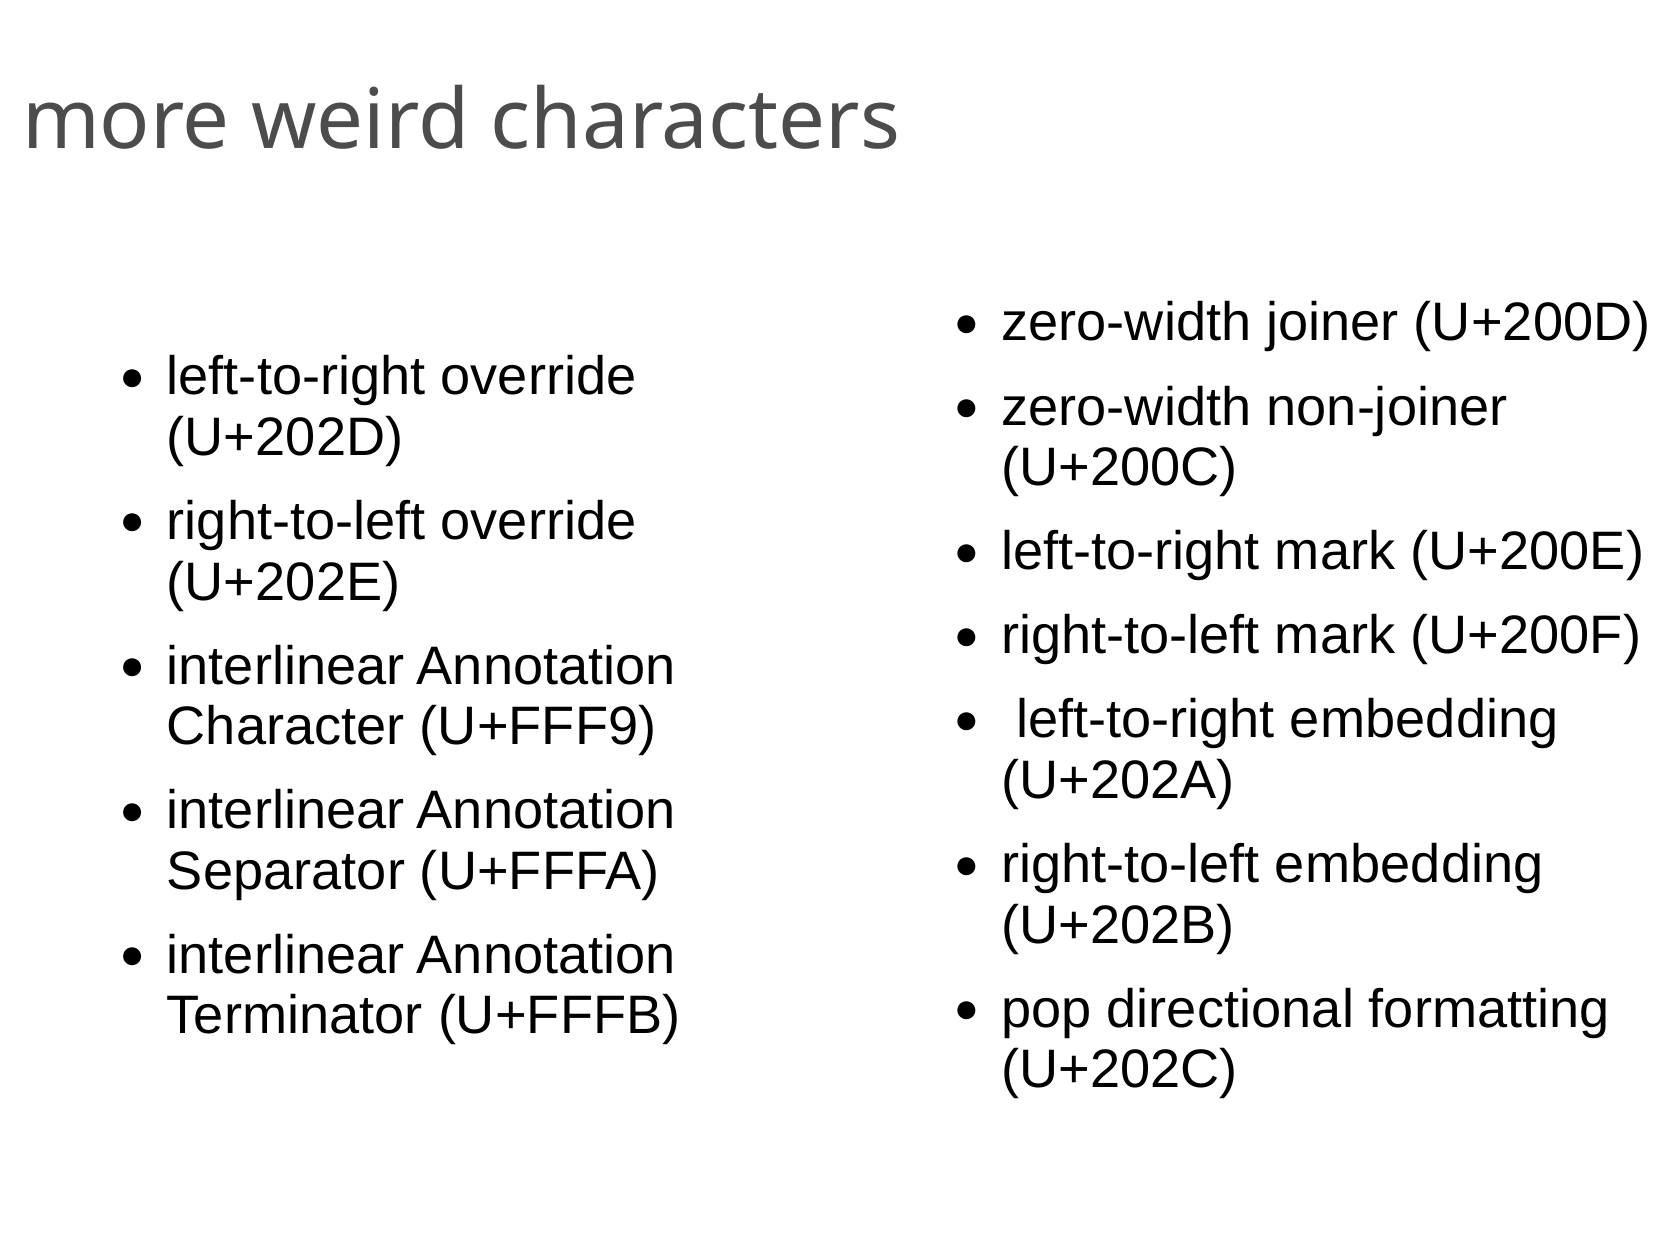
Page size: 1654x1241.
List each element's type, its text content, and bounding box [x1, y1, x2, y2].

list left-to-right override (U+202D) right-to-left override (U+202E) interlinear Annotation Character (U+FFF9) interlinear Annotation Separator (U+FFFA) interlinear Annotation Terminator (U+FFFB) [25, 225, 820, 1166]
title more weird characters [22, 19, 1654, 213]
list zero-width joiner (U+200D) zero-width non-joiner (U+200C) left-to-right mark (U+200E) right-to-left mark (U+200F) left-to-right embedding (U+202A) right-to-left embedding (U+202B) pop directional formatting (U+202C) [859, 233, 1654, 1158]
